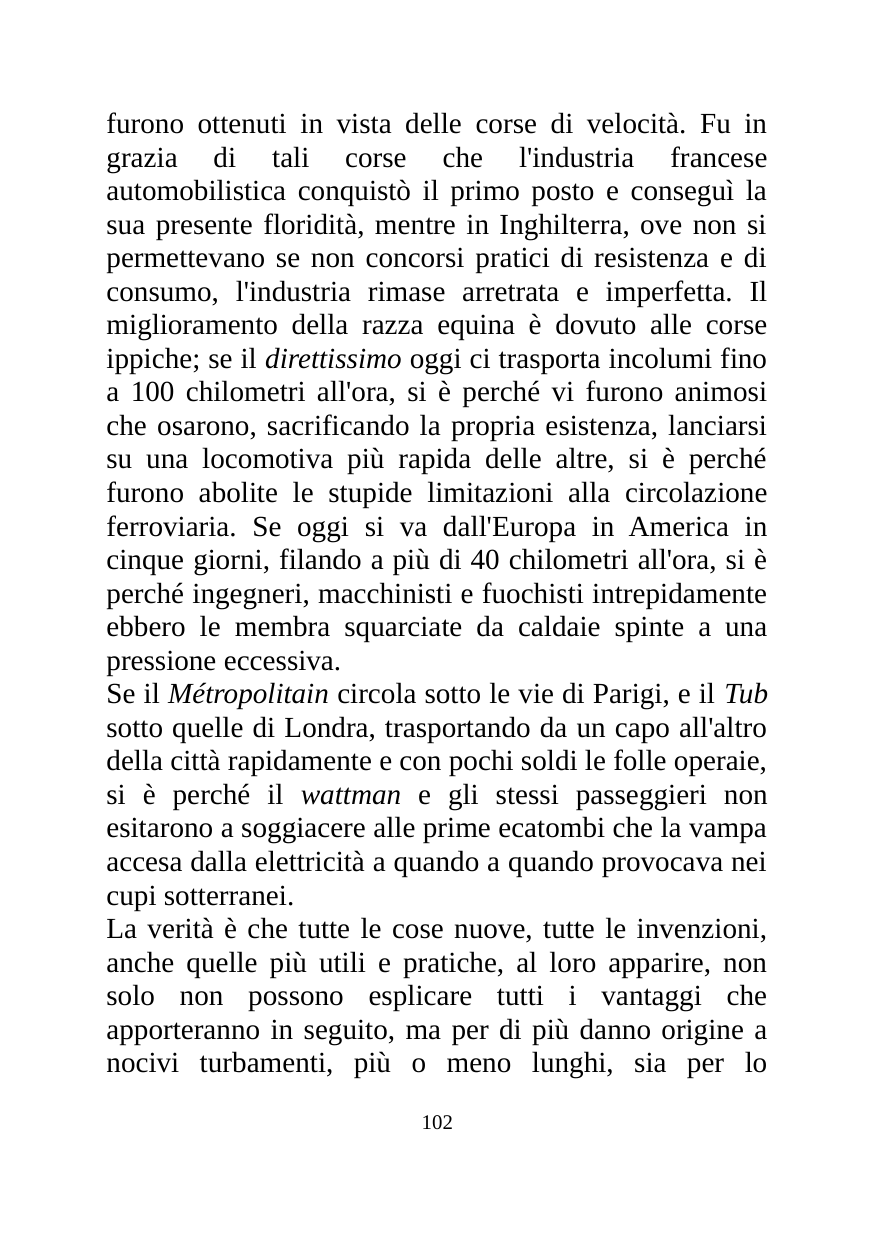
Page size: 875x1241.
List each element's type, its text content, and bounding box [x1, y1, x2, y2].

text La verità è che tutte le cose nuove, tutte le invenzioni, anche quelle più utili e pratiche, al loro apparire, non solo non possono esplicare tutti i vantaggi che apporteranno in seguito, ma per di più danno origine a nocivi turbamenti, più o meno lunghi, sia per lo [106, 911, 768, 1079]
text Se il Métropolitain circola sotto le vie di Parigi, e il Tub sotto quelle di Londra, trasportando da un capo all'altro della città rapidamente e con pochi soldi le folle operaie, si è perché il wattman e gli stessi passeggieri non esitarono a soggiacere alle prime ecatombi che la vampa accesa dalla elettricità a quando a quando provocava nei cupi sotterranei. [106, 676, 768, 911]
text furono ottenuti in vista delle corse di velocità. Fu in grazia di tali corse che l'industria francese automobilistica conquistò il primo posto e conseguì la sua presente floridità, mentre in Inghilterra, ove non si permettevano se non concorsi pratici di resistenza e di consumo, l'industria rimase arretrata e imperfetta. Il miglioramento della razza equina è dovuto alle corse ippiche; se il direttissimo oggi ci trasporta incolumi fino a 100 chilometri all'ora, si è perché vi furono animosi che osarono, sacrificando la propria esistenza, lanciarsi su una locomotiva più rapida delle altre, si è perché furono abolite le stupide limitazioni alla circolazione ferroviaria. Se oggi si va dall'Europa in America in cinque giorni, filando a più di 40 chilometri all'ora, si è perché ingegneri, macchinisti e fuochisti intrepidamente ebbero le membra squarciate da caldaie spinte a una pressione eccessiva. [106, 106, 768, 676]
